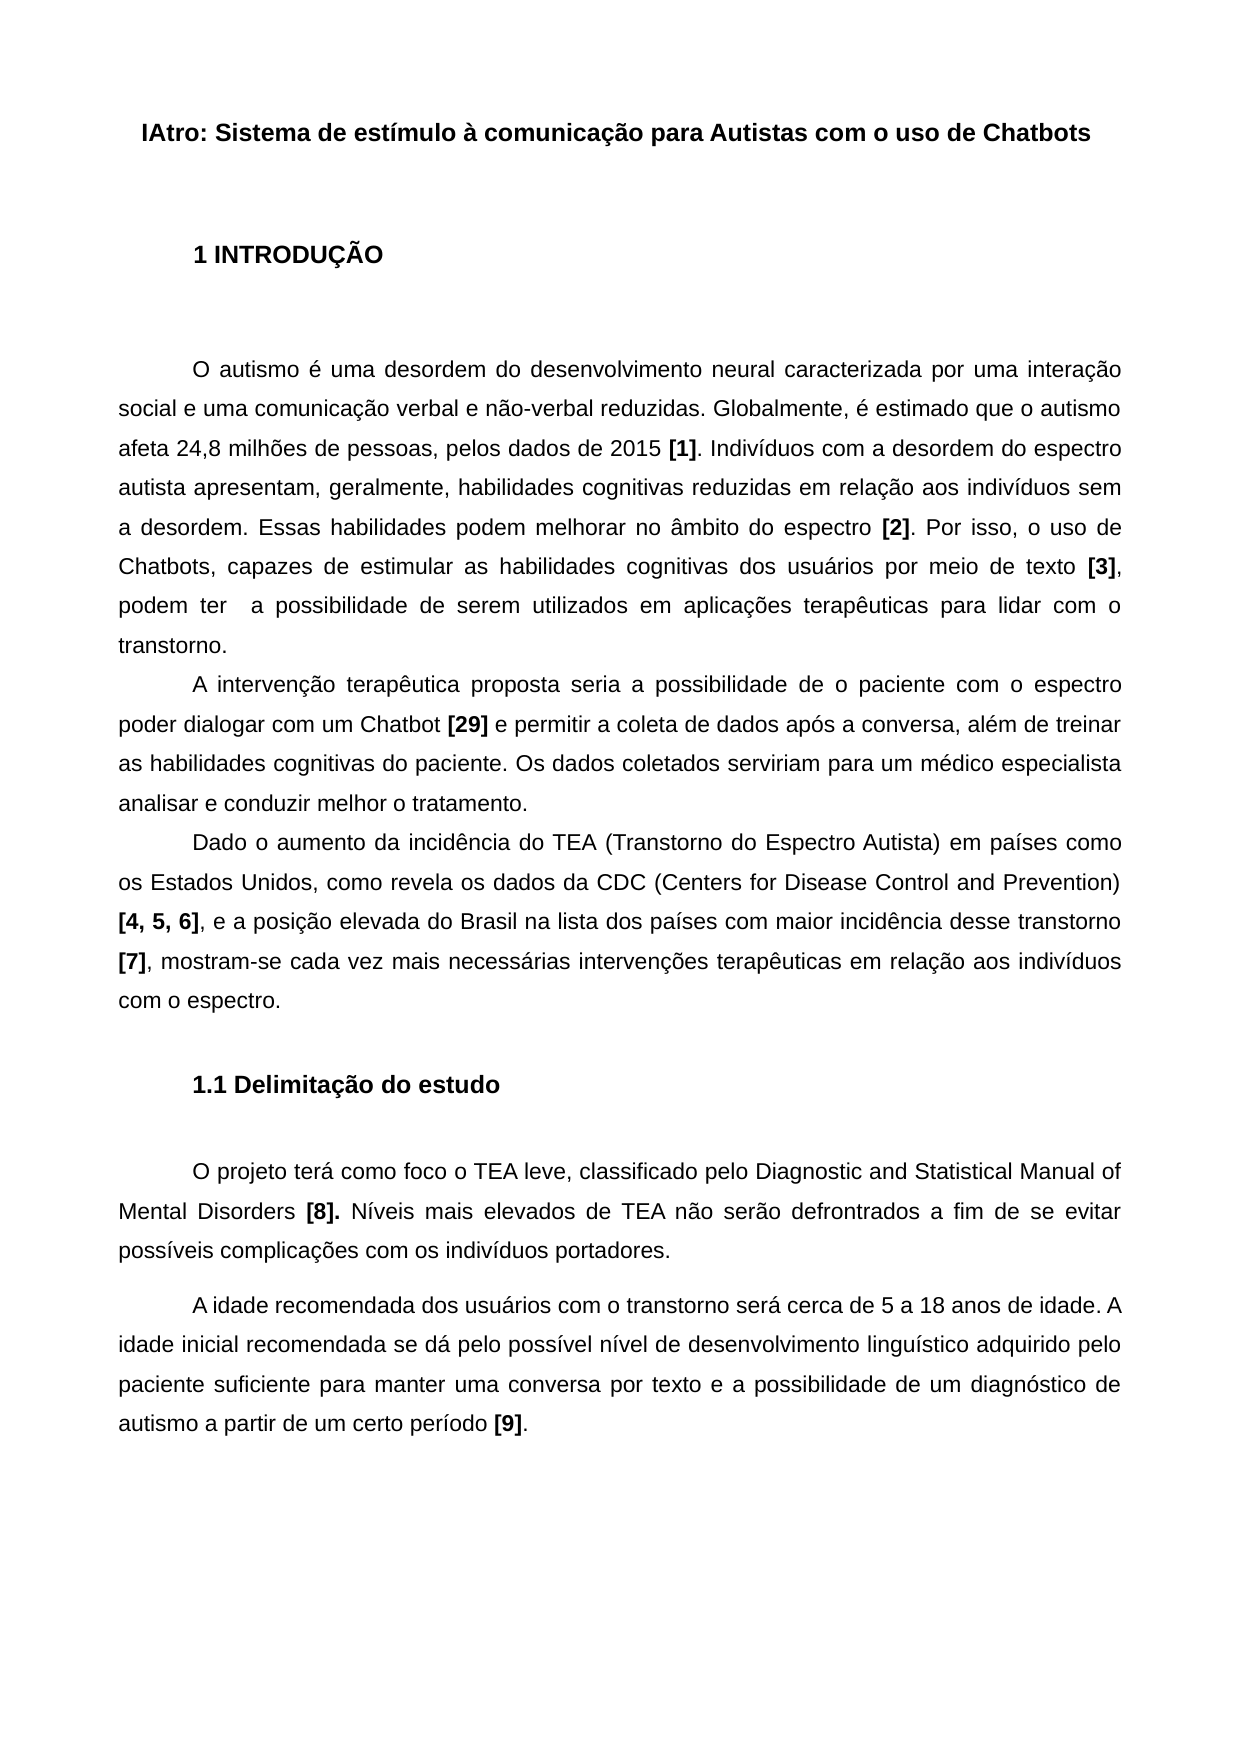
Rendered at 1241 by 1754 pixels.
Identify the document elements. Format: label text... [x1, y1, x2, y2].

text O projeto terá como foco o TEA leve, classificado pelo Diagnostic and Statistical Manual of Mental Disorders [8]. Níveis mais elevados de TEA não serão defrontrados a fim de se evitar possíveis complicações com os indivíduos portadores. [118, 1156, 1122, 1264]
text A intervenção terapêutica proposta seria a possibilidade de o paciente com o espectro poder dialogar com um Chatbot [29] e permitir a coleta de dados após a conversa, além de treinar as habilidades cognitivas do paciente. Os dados coletados serviriam para um médico especialista analisar e conduzir melhor o tratamento. [118, 671, 1122, 816]
text Dado o aumento da incidência do TEA (Transtorno do Espectro Autista) em países como os Estados Unidos, como revela os dados da CDC (Centers for Disease Control and Prevention) [4, 5, 6], e a posição elevada do Brasil na lista dos países com maior incidência desse transtorno [7], mostram-se cada vez mais necessárias intervenções terapêuticas em relação aos indivíduos com o espectro. [118, 829, 1122, 1014]
text IAtro: Sistema de estímulo à comunicação para Autistas com o uso de Chatbots [118, 118, 1122, 147]
list 1 INTRODUÇÃO [156, 240, 1122, 269]
text 1.1 Delimitação do estudo [118, 1070, 1122, 1099]
text O autismo é uma desordem do desenvolvimento neural caracterizada por uma interação social e uma comunicação verbal e não-verbal reduzidas. Globalmente, é estimado que o autismo afeta 24,8 milhões de pessoas, pelos dados de 2015 [1]. Indivíduos com a desordem do espectro autista apresentam, geralmente, habilidades cognitivas reduzidas em relação aos indivíduos sem a desordem. Essas habilidades podem melhorar no âmbito do espectro [2]. Por isso, o uso de Chatbots, capazes de estimular as habilidades cognitivas dos usuários por meio de texto [3], podem ter a possibilidade de serem utilizados em aplicações terapêuticas para lidar com o transtorno. [118, 356, 1122, 658]
text A idade recomendada dos usuários com o transtorno será cerca de 5 a 18 anos de idade. A idade inicial recomendada se dá pelo possível nível de desenvolvimento linguístico adquirido pelo paciente suficiente para manter uma conversa por texto e a possibilidade de um diagnóstico de autismo a partir de um certo período [9]. [118, 1292, 1122, 1436]
